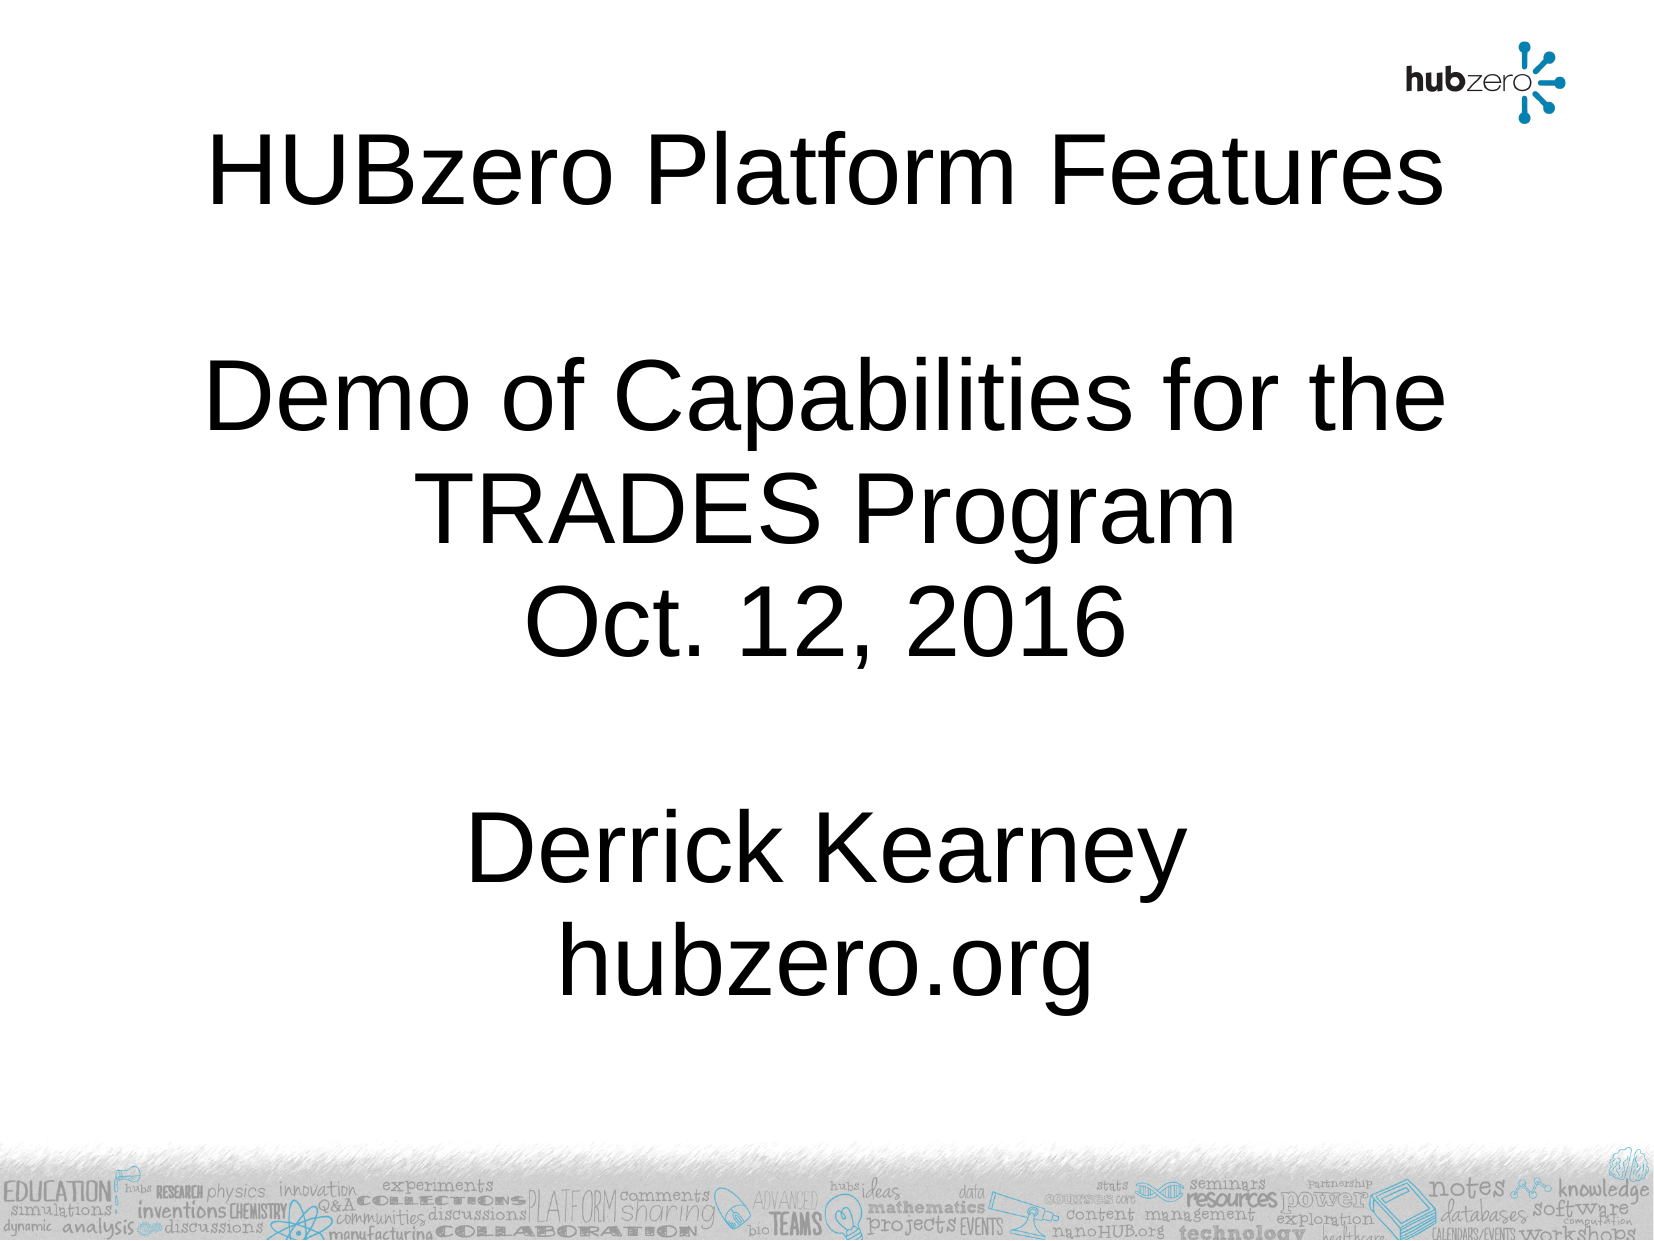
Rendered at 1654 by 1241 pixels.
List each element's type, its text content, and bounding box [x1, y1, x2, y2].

picture [1402, 38, 1569, 49]
picture [0, 1140, 1654, 1240]
title HUBzero Platform Features Demo of Capabilities for the TRADES Program Oct. 12, 2016 Derrick Kearney hubzero.org [82, 49, 1571, 1081]
